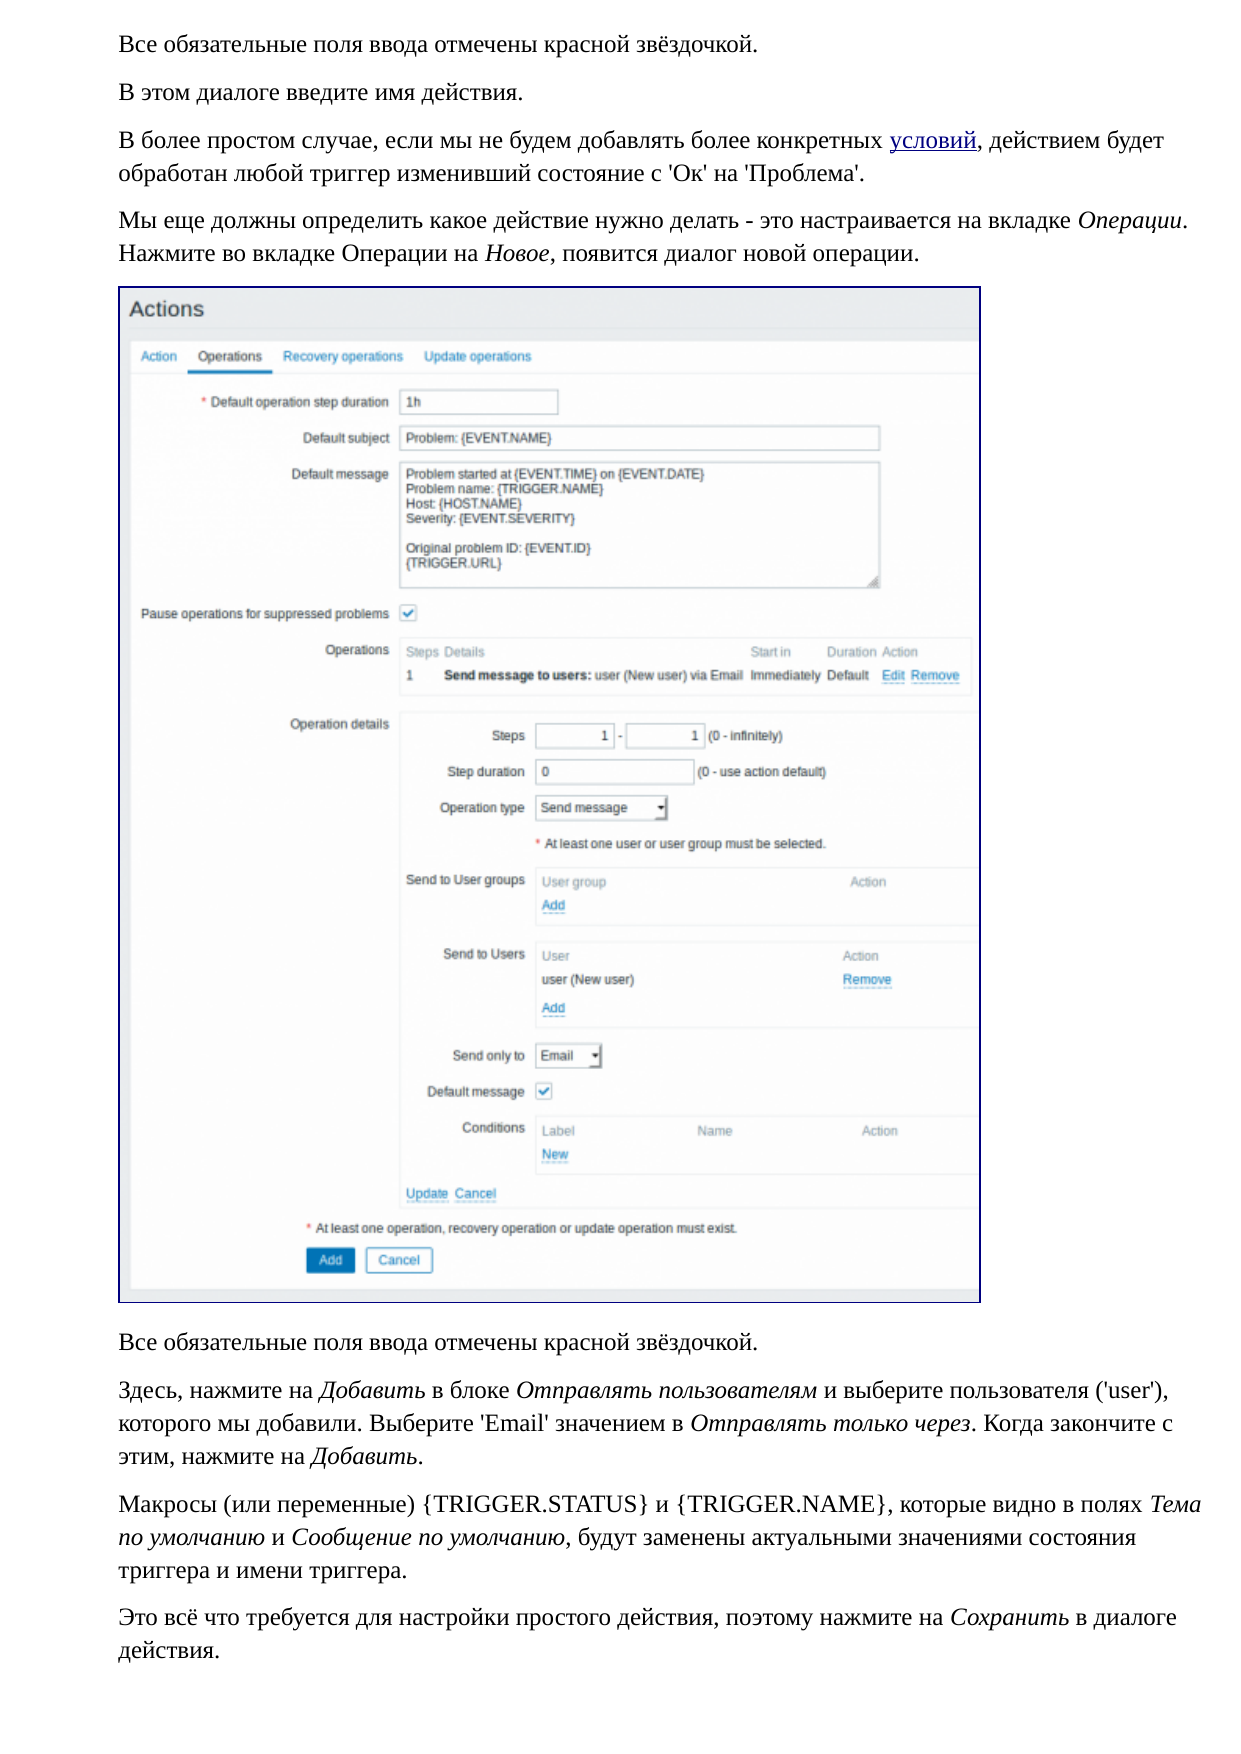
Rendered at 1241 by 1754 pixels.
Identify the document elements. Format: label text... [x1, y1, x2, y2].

text Это всё что требуется для настройки простого действия, поэтому нажмите на Сохранить в диалоге действия. [118, 1602, 1211, 1664]
text Все обязательные поля ввода отмечены красной звёздочкой. [118, 1327, 1211, 1356]
text Все обязательные поля ввода отмечены красной звёздочкой. [118, 29, 1211, 58]
text В этом диалоге введите имя действия. [118, 77, 1211, 106]
picture [120, 288, 979, 1302]
text В более простом случае, если мы не будем добавлять более конкретных условий, действием будет обработан любой триггер изменивший состояние с 'Ок' на 'Проблема'. [118, 125, 1211, 186]
text Здесь, нажмите на Добавить в блоке Отправлять пользователям и выберите пользователя ('user'), которого мы добавили. Выберите 'Email' значением в Отправлять только через. Когда закончите с этим, нажмите на Добавить. [118, 1375, 1211, 1470]
text Мы еще должны определить какое действие нужно делать - это настраивается на вкладке Операции. Нажмите во вкладке Операции на Новое, появится диалог новой операции. [118, 205, 1211, 267]
text Макросы (или переменные) {TRIGGER.STATUS} и {TRIGGER.NAME}, которые видно в полях Тема по умолчанию и Сообщение по умолчанию, будут заменены актуальными значениями состояния триггера и имени триггера. [118, 1489, 1211, 1583]
